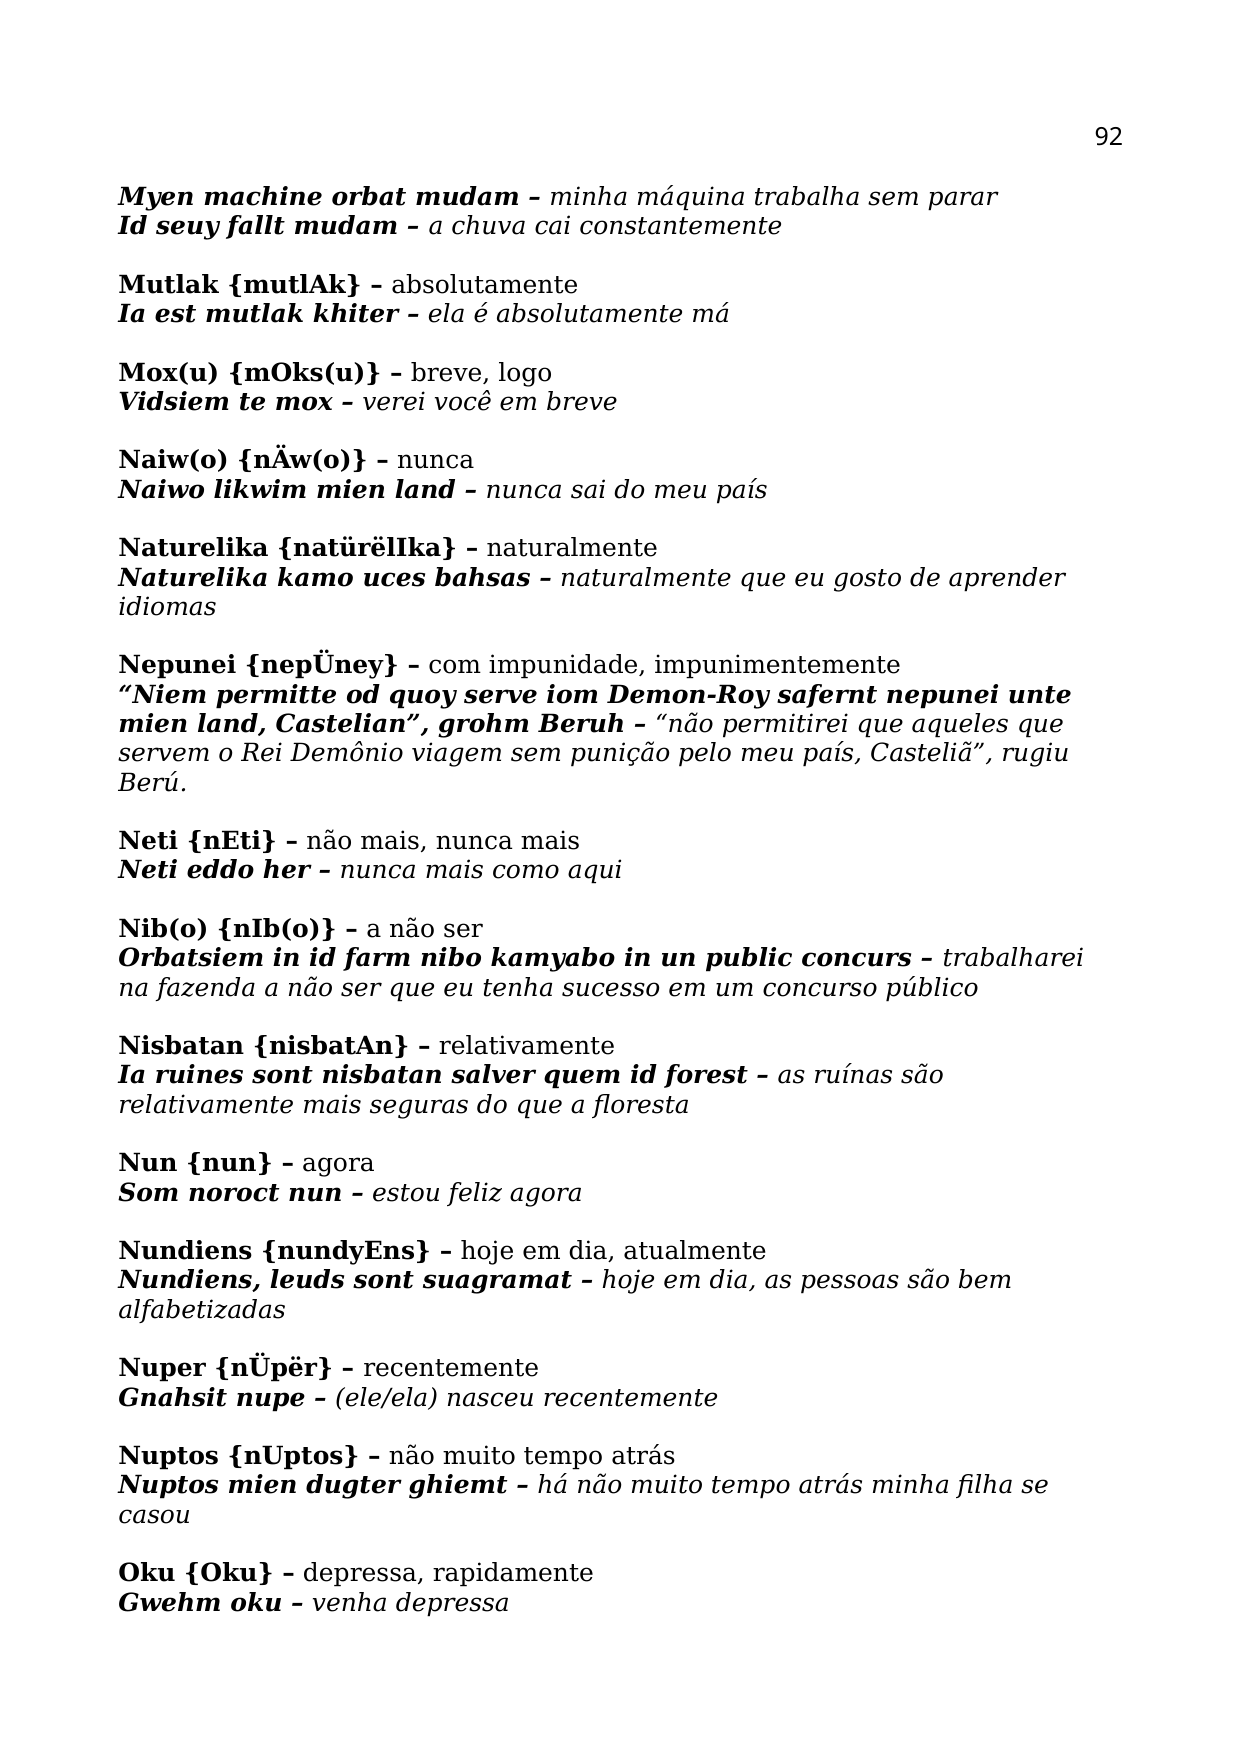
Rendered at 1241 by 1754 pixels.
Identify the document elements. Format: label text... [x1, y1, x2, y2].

text Nepunei {nepÜney} – com impunidade, impunimentemente [118, 650, 1123, 680]
text Nisbatan {nisbatAn} – relativamente [118, 1031, 1123, 1060]
text Neti {nEti} – não mais, nunca mais [118, 826, 1123, 855]
text Nundiens {nundyEns} – hoje em dia, atualmente [118, 1236, 1123, 1265]
text Nuptos mien dugter ghiemt – há não muito tempo atrás minha filha se casou [118, 1470, 1123, 1529]
text Naiw(o) {nÄw(o)} – nunca [118, 445, 1123, 475]
text Orbatsiem in id farm nibo kamyabo in un public concurs – trabalharei na fazenda a não ser que eu tenha sucesso em um concurso público [118, 943, 1123, 1002]
text Naturelika kamo uces bahsas – naturalmente que eu gosto de aprender idiomas [118, 563, 1123, 621]
text Nib(o) {nIb(o)} – a não ser [118, 914, 1123, 943]
text Ia ruines sont nisbatan salver quem id forest – as ruínas são relativamente mais seguras do que a floresta [118, 1060, 1123, 1119]
text Gnahsit nupe – (ele/ela) nasceu recentemente [118, 1382, 1123, 1412]
text Ia est mutlak khiter – ela é absolutamente má [118, 299, 1123, 328]
text Nun {nun} – agora [118, 1148, 1123, 1177]
text Vidsiem te mox – verei você em breve [118, 387, 1123, 416]
text Nuptos {nUptos} – não muito tempo atrás [118, 1441, 1123, 1470]
text Som noroct nun – estou feliz agora [118, 1177, 1123, 1207]
text Myen machine orbat mudam – minha máquina trabalha sem parar [118, 182, 1123, 211]
text Nundiens, leuds sont suagramat – hoje em dia, as pessoas são bem alfabetizadas [118, 1265, 1123, 1324]
text Neti eddo her – nunca mais como aqui [118, 855, 1123, 885]
text Oku {Oku} – depressa, rapidamente [118, 1558, 1123, 1587]
text Gwehm oku – venha depressa [118, 1587, 1123, 1617]
text “Niem permitte od quoy serve iom Demon-Roy safernt nepunei unte mien land, Castelian”, grohm Beruh – “não permitirei que aqueles que servem o Rei Demônio viagem sem punição pelo meu país, Casteliã”, rugiu Berú. [118, 680, 1123, 797]
text Naturelika {natürëlIka} – naturalmente [118, 533, 1123, 563]
text Nuper {nÜpër} – recentemente [118, 1353, 1123, 1382]
text Id seuy fallt mudam – a chuva cai constantemente [118, 211, 1123, 240]
text Mutlak {mutlAk} – absolutamente [118, 269, 1123, 299]
text Mox(u) {mOks(u)} – breve, logo [118, 357, 1123, 387]
text Naiwo likwim mien land – nunca sai do meu país [118, 475, 1123, 504]
